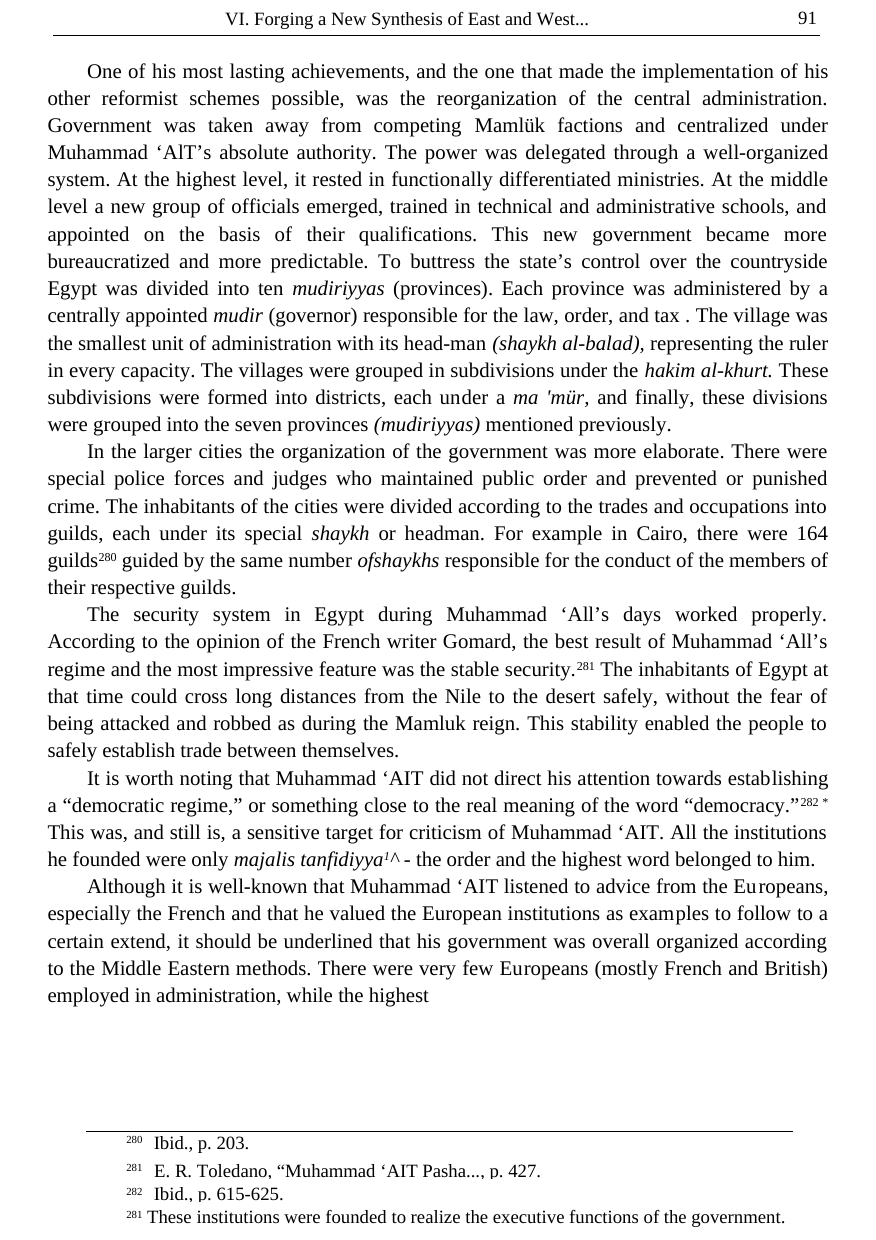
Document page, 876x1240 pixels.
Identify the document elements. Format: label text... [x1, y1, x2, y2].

text 282 Ibid., p. 615-625. [86, 1183, 793, 1202]
text 281 These institutions were founded to realize the executive functions of the government. [86, 1206, 793, 1228]
text The security system in Egypt during Muhammad ‘All’s days worked properly. According to the opinion of the French writer Gomard, the best result of Muhammad ‘All’s regime and the most impressive feature was the stable security.281 The inhab­itants of Egypt at that time could cross long distances from the Nile to the desert safely, without the fear of being attacked and robbed as during the Mamluk reign. This stability enabled the people to safely establish trade between themselves. [47, 602, 828, 762]
text Although it is well-known that Muhammad ‘AIT listened to advice from the Eu­ropeans, especially the French and that he valued the European institutions as exam­ples to follow to a certain extend, it should be underlined that his government was overall organized according to the Middle Eastern methods. There were very few Eu­ropeans (mostly French and British) employed in administration, while the highest [47, 874, 828, 1007]
text In the larger cities the organization of the government was more elaborate. There were special police forces and judges who maintained public order and prevented or punished crime. The inhabitants of the cities were divided according to the trades and occupations into guilds, each under its special shaykh or headman. For example in Cairo, there were 164 guilds280 guided by the same number ofshaykhs responsible for the conduct of the members of their respective guilds. [47, 439, 828, 599]
text 91 [798, 7, 820, 28]
text VI. Forging a New Synthesis of East and West... [225, 8, 644, 29]
text It is worth noting that Muhammad ‘AIT did not direct his attention towards estab­lishing a “democratic regime,” or something close to the real meaning of the word “democracy.”282 * This was, and still is, a sensitive target for criticism of Muhammad ‘AIT. All the institutions he founded were only majalis tanfidiyya1^ - the order and the highest word belonged to him. [47, 765, 828, 871]
text 280 Ibid., p. 203. [86, 1132, 793, 1153]
text 281 E. R. Toledano, “Muhammad ‘AIT Pasha..., p. 427. [86, 1159, 793, 1178]
text One of his most lasting achievements, and the one that made the implementa­tion of his other reformist schemes possible, was the reorganization of the central administration. Government was taken away from competing Mamlük factions and centralized under Muhammad ‘AlT’s absolute authority. The power was del­egated through a well-organized system. At the highest level, it rested in function­ally differentiated ministries. At the middle level a new group of officials emerged, trained in technical and administrative schools, and appointed on the basis of their qualifications. This new government became more bureaucratized and more pre­dictable. To buttress the state’s control over the countryside Egypt was divided into ten mudiriyyas (provinces). Each province was administered by a centrally appointed mudir (governor) responsible for the law, order, and tax . The village was the smallest unit of administration with its head-man (shaykh al-balad), rep­resenting the ruler in every capacity. The villages were grouped in subdivisions under the hakim al-khurt. These subdivisions were formed into districts, each un­der a ma 'mür, and finally, these divisions were grouped into the seven provinces (mudiriyyas) mentioned previously. [47, 58, 828, 436]
